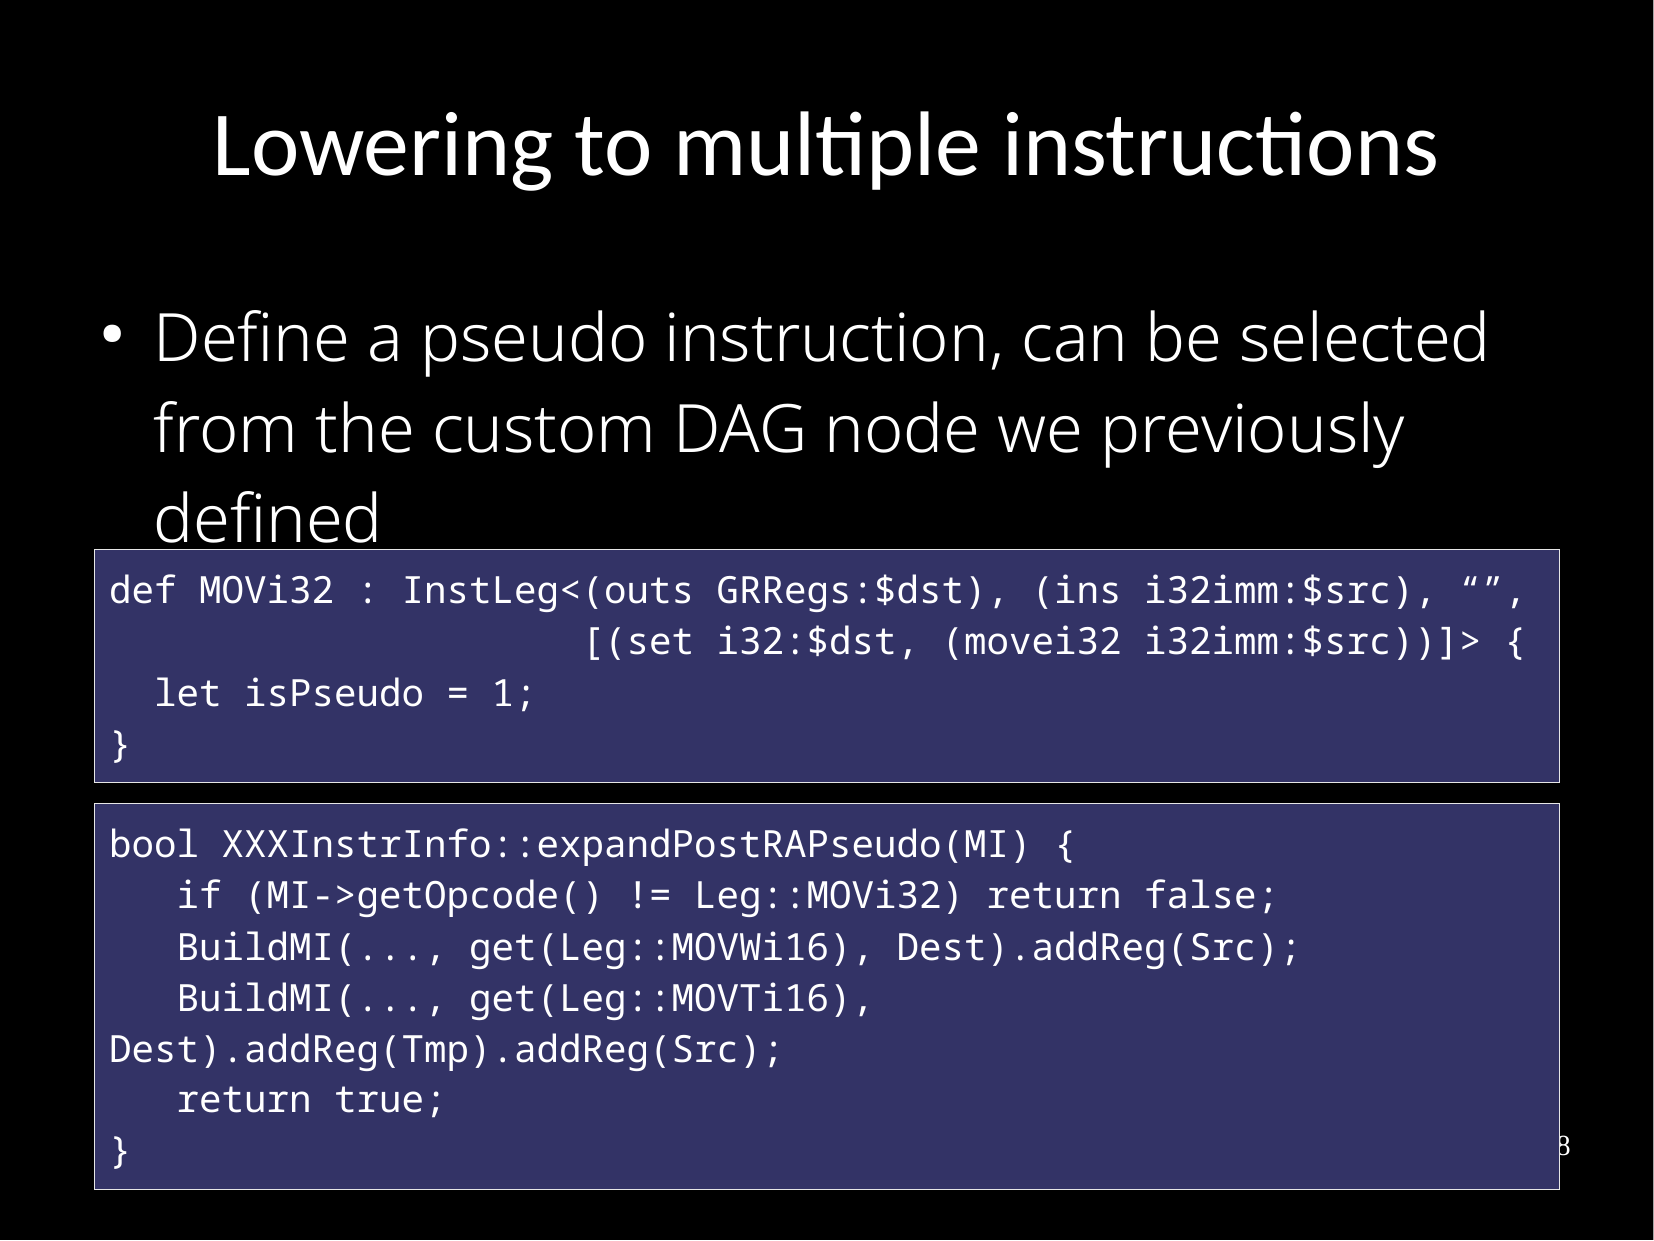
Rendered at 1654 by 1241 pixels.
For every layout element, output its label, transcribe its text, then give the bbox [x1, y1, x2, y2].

text_box bool XXXInstrInfo::expandPostRAPseudo(MI) { if (MI->getOpcode() != Leg::MOVi32) return false; BuildMI(..., get(Leg::MOVWi16), Dest).addReg(Src); BuildMI(..., get(Leg::MOVTi16), Dest).addReg(Tmp).addReg(Src); return true; } [94, 803, 1560, 1138]
list Define a pseudo instruction, can be selected from the custom DAG node we previously defined The pseudo is lowered by a target hook after RA [82, 290, 1571, 1010]
text_box def MOVi32 : InstLeg<(outs GRRegs:$dst), (ins i32imm:$src), “”, [(set i32:$dst, (movei32 i32imm:$src))]> { let isPseudo = 1; } [94, 549, 1560, 774]
title Lowering to multiple instructions [82, 45, 1571, 261]
